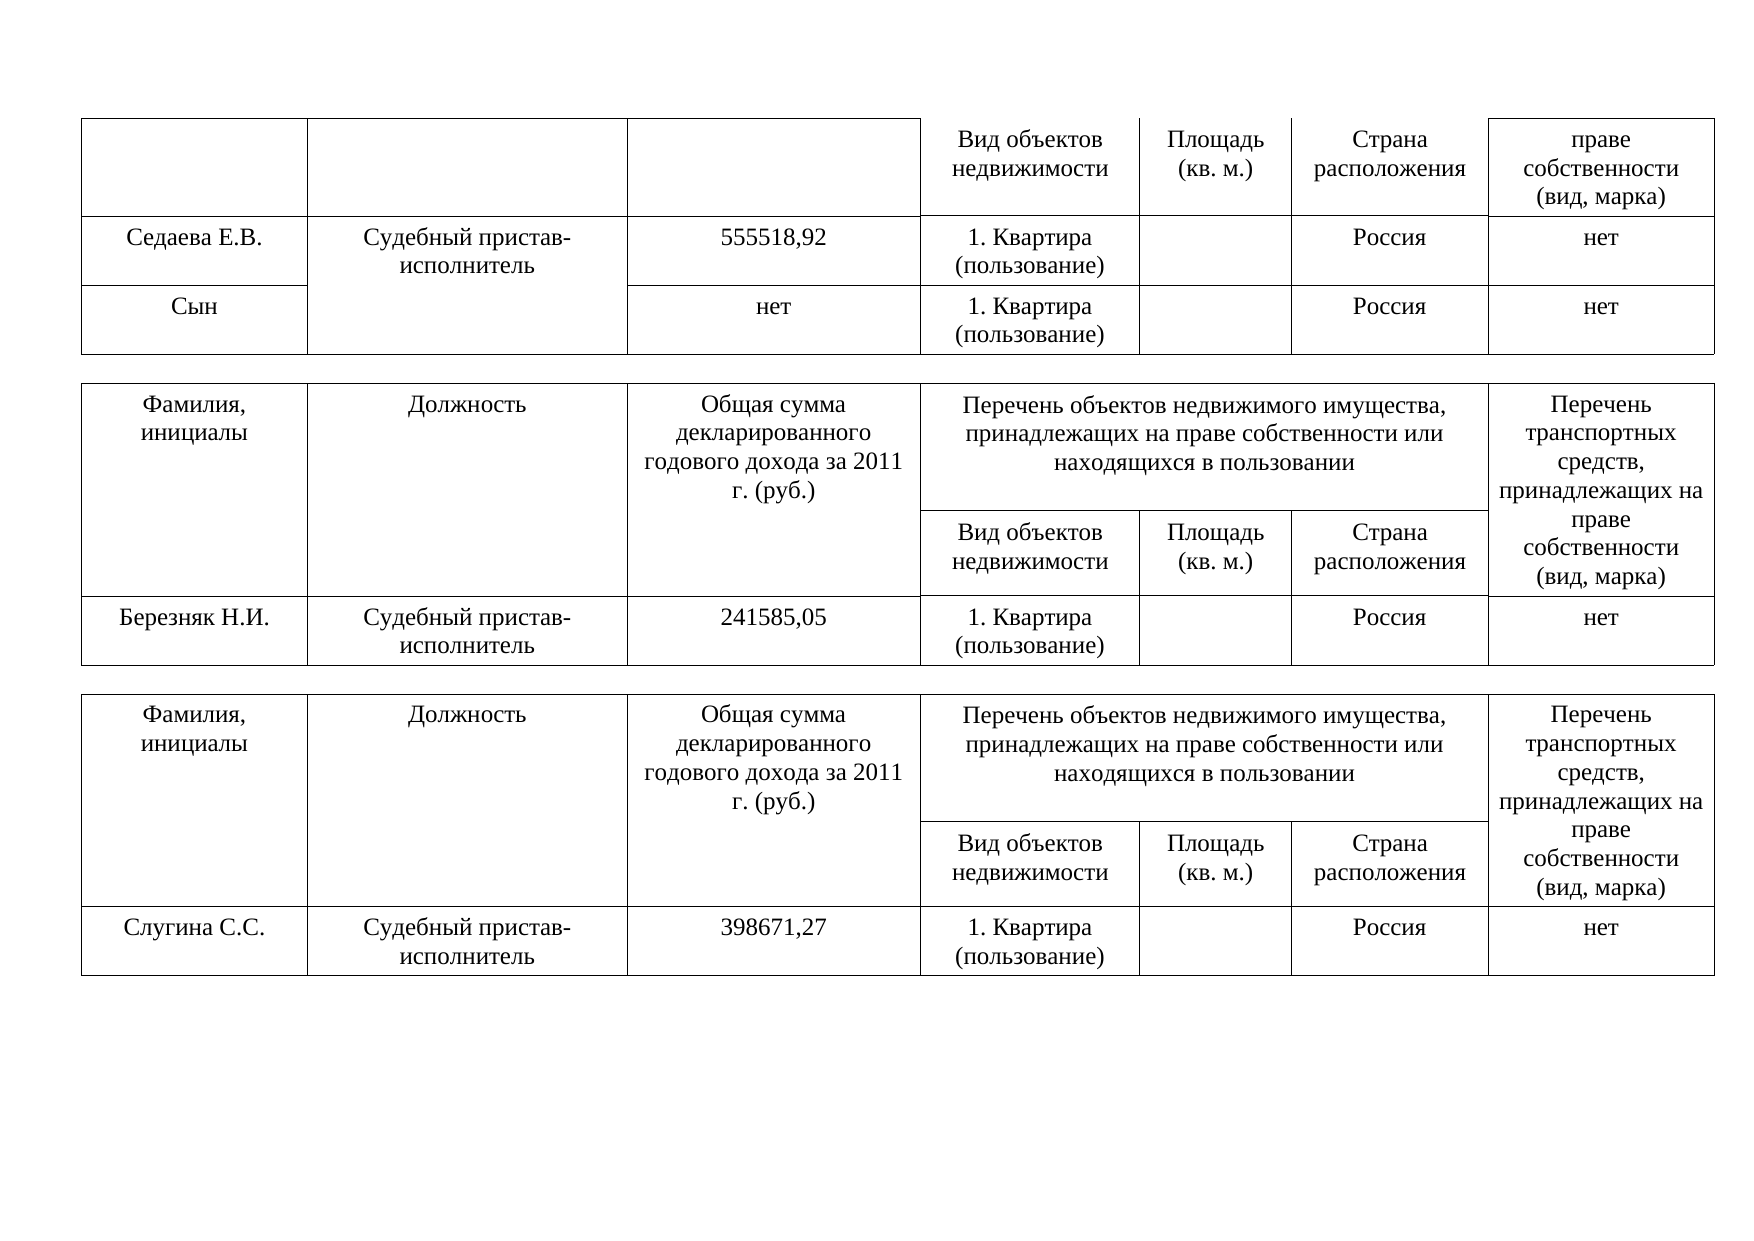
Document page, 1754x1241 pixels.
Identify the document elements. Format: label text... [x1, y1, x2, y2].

table_cell 1. Квартира (пользование) [921, 596, 1139, 665]
table_cell Площадь (кв. м.) [1140, 118, 1291, 215]
table_header Общая сумма декларированного годового дохода за 2011 г. (руб.) [628, 695, 920, 906]
table_cell Страна расположения [1292, 822, 1488, 906]
table_header Общая сумма декларированного годового дохода за 2011 г. (руб.) [628, 384, 920, 596]
table_cell Россия [1292, 216, 1488, 285]
table_cell 241585,05 [628, 597, 920, 665]
table_cell Площадь (кв. м.) [1140, 822, 1291, 906]
table_cell Россия [1292, 596, 1488, 665]
table_cell нет [1489, 597, 1714, 665]
table_cell Вид объектов недвижимости [921, 822, 1139, 906]
table_cell 555518,92 [628, 217, 920, 285]
table_cell Слугина С.С. [82, 907, 307, 975]
table_cell [1140, 286, 1291, 354]
table_header Перечень объектов недвижимого имущества, принадлежащих на праве собственности или находящихся в пользовании [921, 384, 1488, 510]
table_cell Вид объектов недвижимости [921, 511, 1139, 595]
table_cell Страна расположения [1292, 511, 1488, 595]
table_header праве собственности (вид, марка) [1489, 119, 1714, 216]
table_header Перечень транспортных средств, принадлежащих на праве собственности (вид, марка) [1489, 695, 1714, 906]
table_header [82, 119, 307, 216]
table_header Фамилия, инициалы [82, 384, 307, 596]
table_cell [1140, 907, 1291, 975]
table_header Перечень транспортных средств, принадлежащих на праве собственности (вид, марка) [1489, 384, 1714, 596]
table_cell Вид объектов недвижимости [921, 118, 1139, 215]
table_cell нет [1489, 217, 1714, 285]
table_header Перечень объектов недвижимого имущества, принадлежащих на праве собственности или находящихся в пользовании [921, 695, 1488, 821]
table_cell Судебный пристав-исполнитель [308, 907, 627, 975]
table_header Должность [308, 384, 627, 596]
table_cell Судебный пристав-исполнитель [308, 217, 627, 354]
table_cell Березняк Н.И. [82, 597, 307, 665]
table_cell 1. Квартира (пользование) [921, 907, 1139, 975]
table_cell 1. Квартира (пользование) [921, 286, 1139, 354]
table_cell Судебный пристав-исполнитель [308, 597, 627, 665]
table_header [308, 119, 627, 216]
table_cell нет [628, 286, 920, 354]
table_cell 1. Квартира (пользование) [921, 216, 1139, 285]
table_cell Седаева Е.В. [82, 217, 307, 285]
table_cell нет [1489, 907, 1714, 975]
table_cell Россия [1292, 907, 1488, 975]
table_cell Россия [1292, 286, 1488, 354]
table_cell Сын [82, 286, 307, 354]
table_cell 398671,27 [628, 907, 920, 975]
table_cell нет [1489, 286, 1714, 354]
table_header Фамилия, инициалы [82, 695, 307, 906]
table_cell [1140, 596, 1291, 665]
table_cell Страна расположения [1292, 118, 1488, 215]
table_header [628, 119, 920, 216]
table_cell [1140, 216, 1291, 285]
table_cell Площадь (кв. м.) [1140, 511, 1291, 595]
table_header Должность [308, 695, 627, 906]
